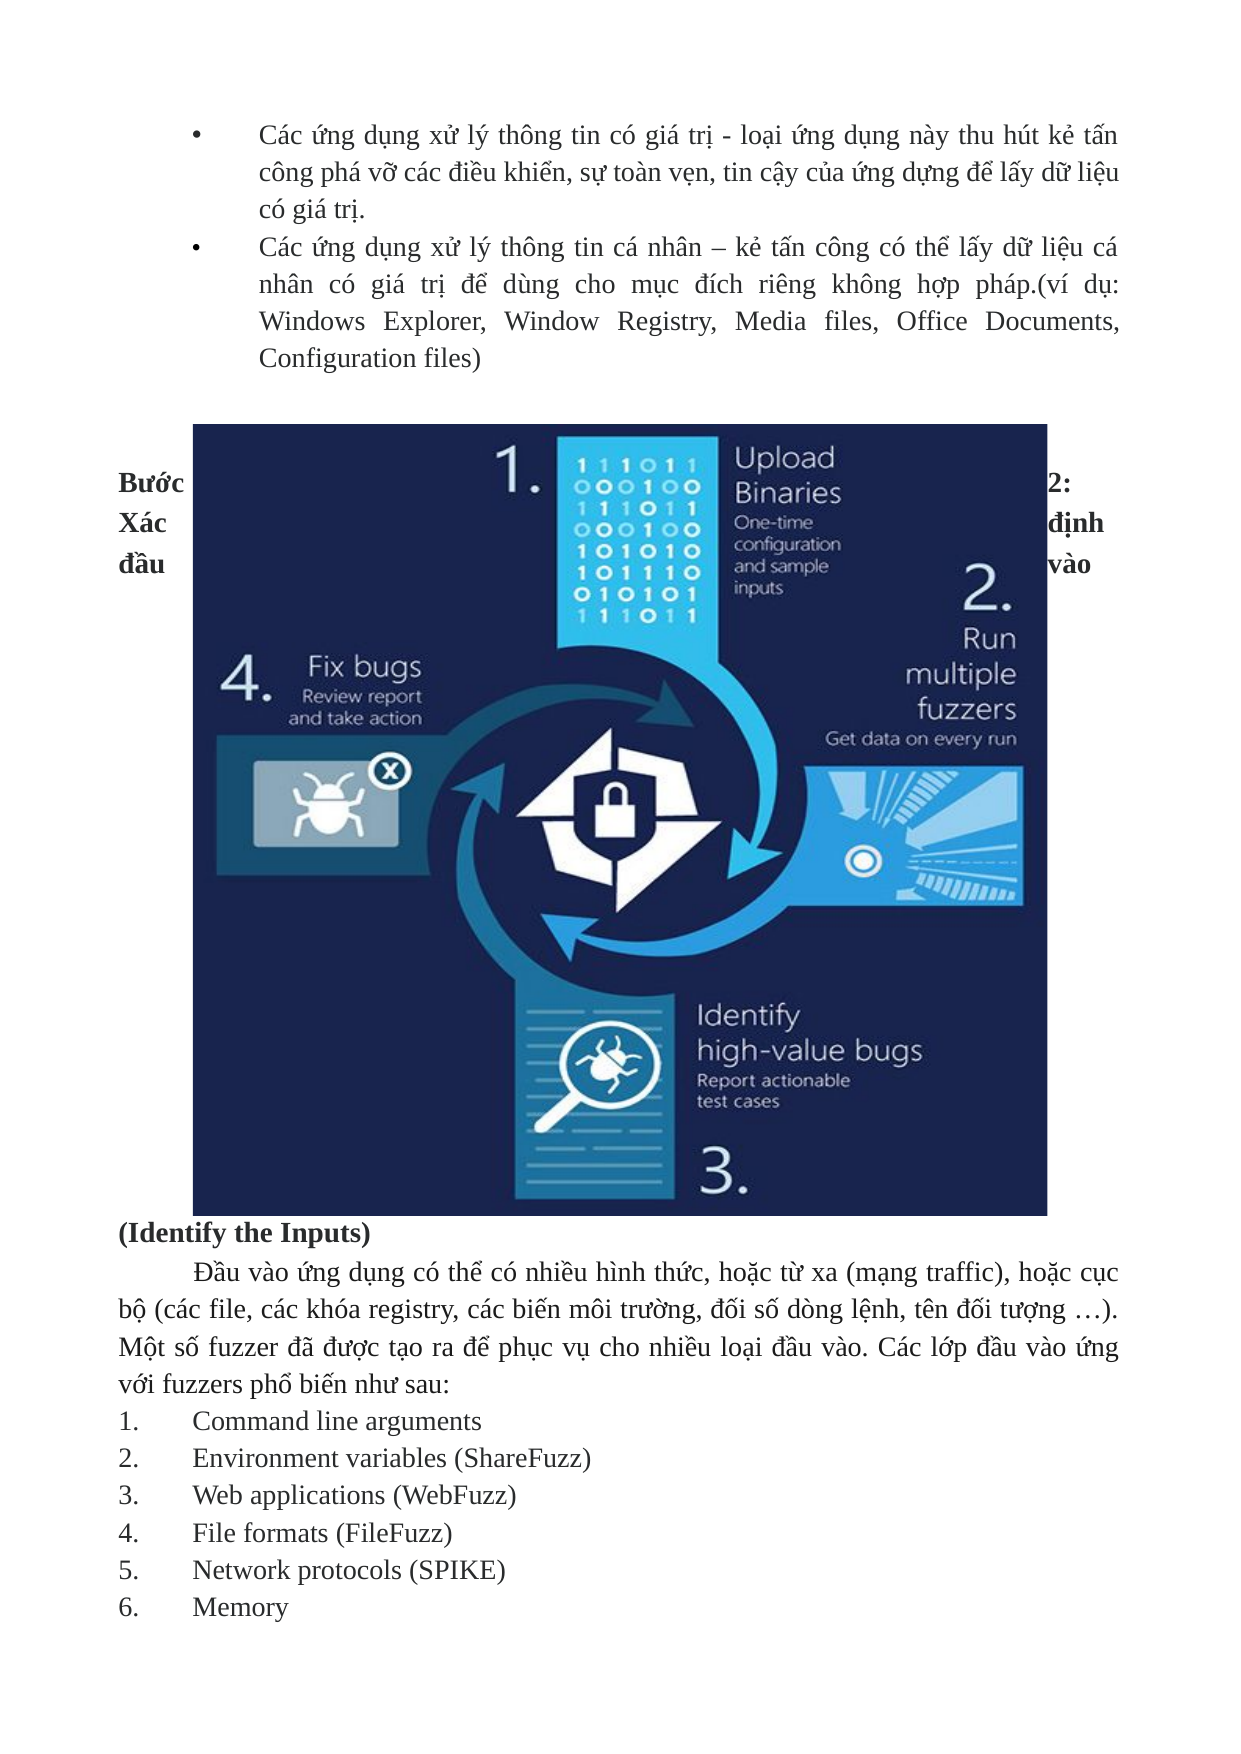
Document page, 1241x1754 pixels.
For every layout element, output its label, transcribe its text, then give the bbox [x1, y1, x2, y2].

list Web applications (WebFuzz) [118, 1478, 1121, 1511]
list Các ứng dụng xử lý thông tin có giá trị - loại ứng dụng này thu hút kẻ tấn công phá vỡ các điều khiển, sự toàn vẹn, tin cậy của ứng dựng để lấy dữ liệu có giá trị. [192, 118, 1121, 225]
subtitle Bước 2: Xác định đầu vào (Identify the Inputs) [118, 465, 1121, 1249]
list Environment variables (ShareFuzz) [118, 1441, 1121, 1474]
list Command line arguments [118, 1404, 1121, 1436]
list File formats (FileFuzz) [118, 1516, 1121, 1548]
list Các ứng dụng xử lý thông tin cá nhân – kẻ tấn công có thể lấy dữ liệu cá nhân có giá trị để dùng cho mục đích riêng không hợp pháp.(ví dụ: Windows Explorer, Window Registry, Media files, Office Documents, Configuration files) [192, 230, 1121, 374]
list Network protocols (SPIKE) [118, 1553, 1121, 1585]
text Đầu vào ứng dụng có thể có nhiều hình thức, hoặc từ xa (mạng traffic), hoặc cục bộ (các file, các khóa registry, các biến môi trường, đối số dòng lệnh, tên đối tượng …). Một số fuzzer đã được tạo ra để phục vụ cho nhiều loại đầu vào. Các lớp đầu vào ứng với fuzzers phổ biến như sau: [118, 1255, 1121, 1399]
list Memory [118, 1590, 1121, 1622]
